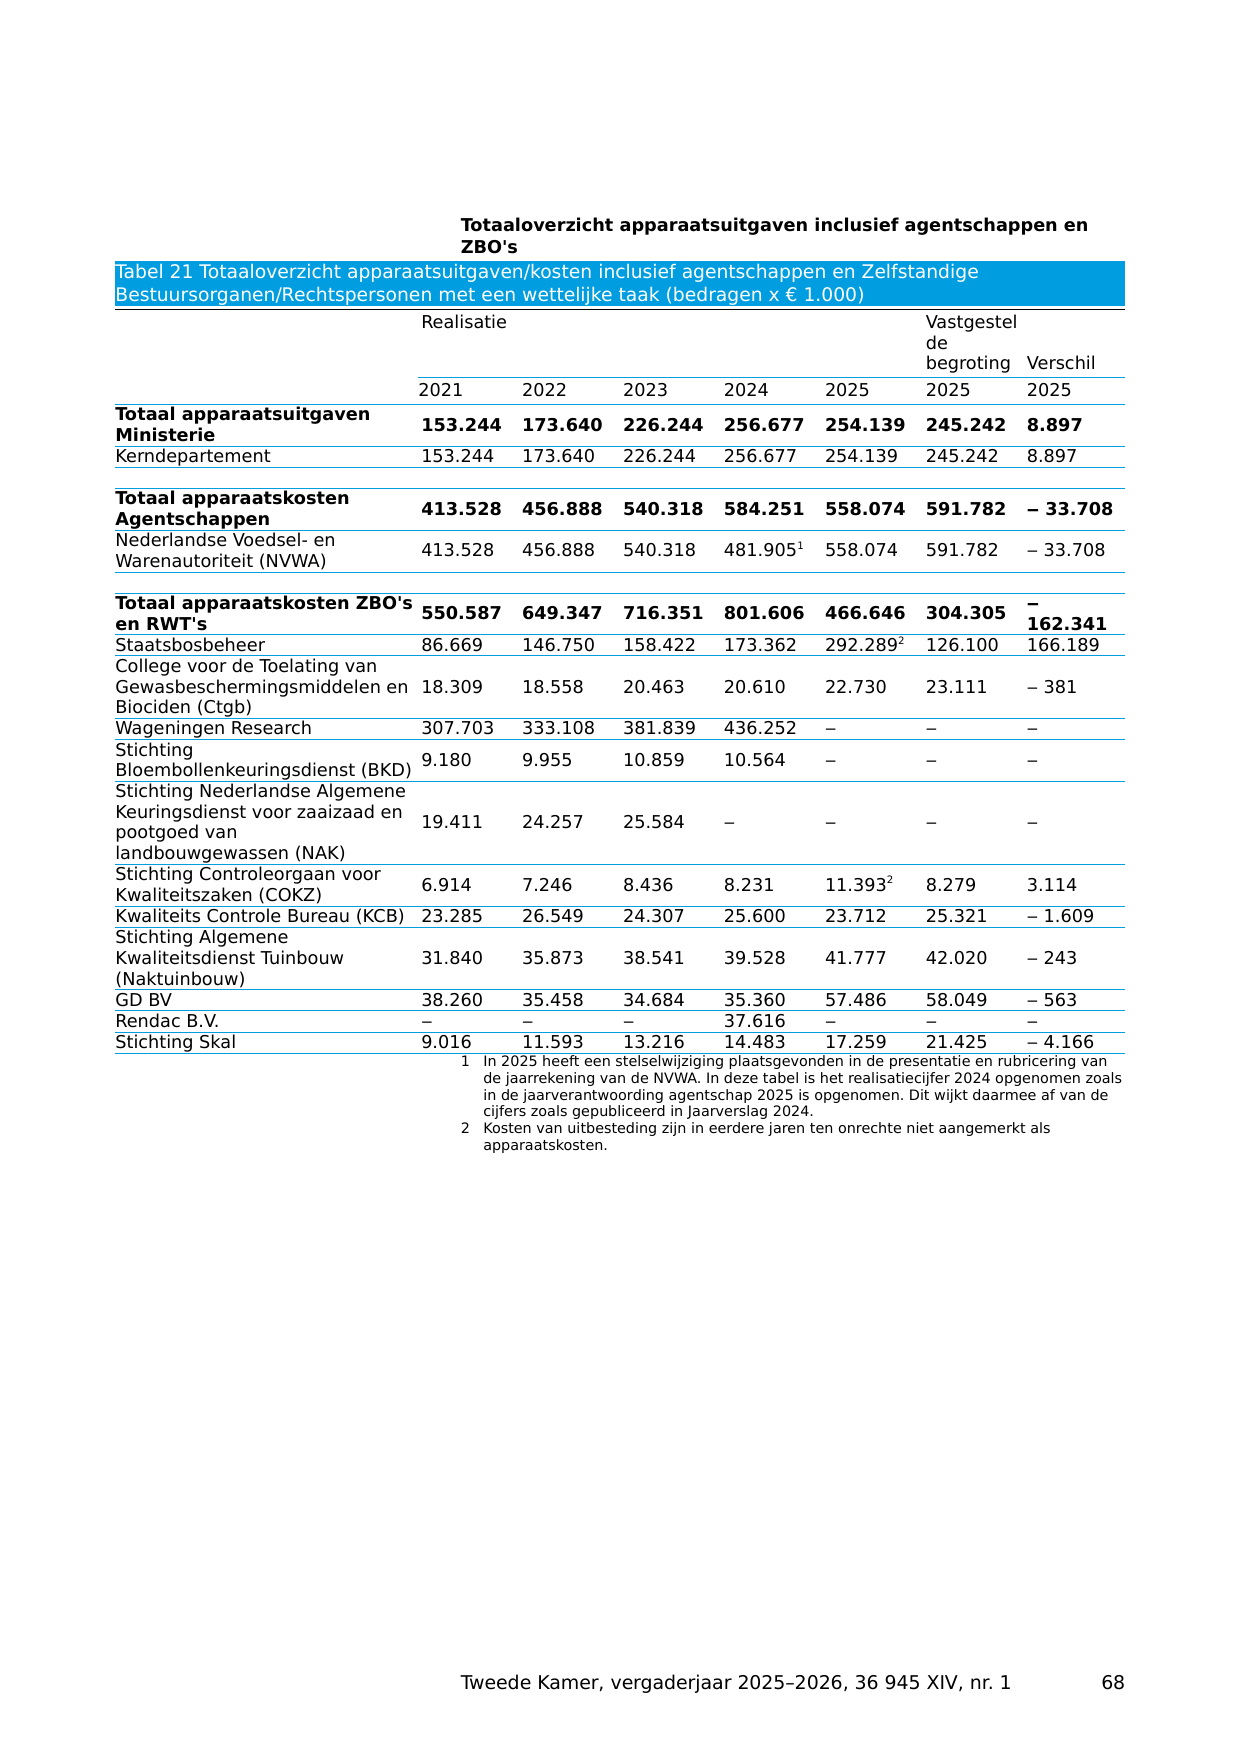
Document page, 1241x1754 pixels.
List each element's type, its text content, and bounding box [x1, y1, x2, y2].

table_cell Rendac B.V. [115, 1011, 418, 1031]
table_cell Kerndepartement [115, 447, 418, 467]
table_cell 716.351 [620, 594, 721, 634]
table_cell 173.640 [519, 405, 620, 446]
table_cell 24.307 [620, 907, 721, 927]
table_cell ‒ [1024, 782, 1125, 864]
table_cell [721, 573, 822, 592]
table_cell 158.422 [620, 635, 721, 655]
table_cell 2025 [923, 378, 1024, 404]
table_cell [1024, 468, 1125, 488]
table_cell 436.252 [721, 719, 822, 739]
table_cell 10.859 [620, 740, 721, 781]
table_cell 173.362 [721, 635, 822, 655]
table_cell [1024, 573, 1125, 592]
table_cell 2025 [822, 378, 923, 404]
list In 2025 heeft een stelselwijziging plaatsgevonden in de presentatie en rubricering van de jaarrekening van de NVWA. In deze tabel is het realisatiecijfer 2024 opgenomen zoals in de jaarverantwoording agentschap 2025 is opgenomen. Dit wijkt daarmee af van de cijfers zoals gepubliceerd in Jaarverslag 2024. [461, 1054, 1125, 1120]
table_cell [620, 573, 721, 592]
table_cell GD BV [115, 990, 418, 1010]
table_cell 10.564 [721, 740, 822, 781]
table_cell 35.458 [519, 990, 620, 1010]
table_cell 481.9051 [721, 531, 822, 571]
table_cell Stichting Controleorgaan voor Kwaliteitszaken (COKZ) [115, 865, 418, 906]
table_cell ‒ 243 [1024, 928, 1125, 989]
table_cell 20.610 [721, 656, 822, 718]
table_cell Kwaliteits Controle Bureau (KCB) [115, 907, 418, 927]
table_cell 25.584 [620, 782, 721, 864]
table_cell 9.016 [418, 1033, 519, 1052]
table_cell 256.677 [721, 405, 822, 446]
table_cell 226.244 [620, 447, 721, 467]
table_cell 540.318 [620, 531, 721, 571]
table_cell [519, 468, 620, 488]
table_cell 34.684 [620, 990, 721, 1010]
table_cell 14.483 [721, 1033, 822, 1052]
table_cell 2022 [519, 378, 620, 404]
table_cell ‒ [1024, 1011, 1125, 1031]
table_cell 166.189 [1024, 635, 1125, 655]
table_cell 126.100 [923, 635, 1024, 655]
table_cell 86.669 [418, 635, 519, 655]
table_cell 8.897 [1024, 447, 1125, 467]
table_cell 23.712 [822, 907, 923, 927]
table_cell Totaal apparaatsuitgaven Ministerie [115, 405, 418, 446]
table_cell 9.955 [519, 740, 620, 781]
table_cell 591.782 [923, 489, 1024, 529]
table_cell Realisatie [418, 310, 923, 377]
table_cell ‒ [418, 1011, 519, 1031]
table_cell Nederlandse Voedsel- en Warenautoriteit (NVWA) [115, 531, 418, 571]
table_cell 25.321 [923, 907, 1024, 927]
table_cell 42.020 [923, 928, 1024, 989]
table_cell ‒ 381 [1024, 656, 1125, 718]
list Kosten van uitbesteding zijn in eerdere jaren ten onrechte niet aangemerkt als apparaatskosten. [461, 1120, 1125, 1154]
table_cell ‒ [620, 1011, 721, 1031]
table_cell 304.305 [923, 594, 1024, 634]
table_cell 8.231 [721, 865, 822, 906]
table_cell 37.616 [721, 1011, 822, 1031]
table_cell [418, 468, 519, 488]
table_cell ‒ [721, 782, 822, 864]
table_cell ‒ 1.609 [1024, 907, 1125, 927]
table_cell 226.244 [620, 405, 721, 446]
table_cell [923, 573, 1024, 592]
table_cell College voor de Toelating van Gewasbeschermingsmiddelen en Biociden (Ctgb) [115, 656, 418, 718]
table_cell [519, 573, 620, 592]
table_cell 153.244 [418, 447, 519, 467]
table_cell [115, 310, 418, 404]
table_cell [923, 468, 1024, 488]
table_cell [115, 573, 418, 592]
table_cell 173.640 [519, 447, 620, 467]
table_cell ‒ 162.341 [1024, 594, 1125, 634]
table_cell Totaal apparaatskosten ZBO's en RWT's [115, 594, 418, 634]
table_cell Vastgestelde begroting [923, 310, 1024, 377]
table_cell ‒ [923, 1011, 1024, 1031]
table_cell 11.3932 [822, 865, 923, 906]
table_cell 146.750 [519, 635, 620, 655]
table_cell ‒ [1024, 740, 1125, 781]
table_cell 6.914 [418, 865, 519, 906]
table_cell 558.074 [822, 489, 923, 529]
table_cell ‒ [1024, 719, 1125, 739]
table_cell [115, 468, 418, 488]
table_cell Staatsbosbeheer [115, 635, 418, 655]
table_cell 9.180 [418, 740, 519, 781]
table_cell 413.528 [418, 489, 519, 529]
table_cell 649.347 [519, 594, 620, 634]
table_cell 23.285 [418, 907, 519, 927]
table_cell ‒ [923, 782, 1024, 864]
table_cell 41.777 [822, 928, 923, 989]
table_cell ‒ 33.708 [1024, 531, 1125, 571]
table_cell 558.074 [822, 531, 923, 571]
table_cell ‒ 33.708 [1024, 489, 1125, 529]
table_cell 26.549 [519, 907, 620, 927]
table_cell 25.600 [721, 907, 822, 927]
table_cell 801.606 [721, 594, 822, 634]
table_cell 8.279 [923, 865, 1024, 906]
table_cell Verschil [1024, 310, 1125, 377]
table_cell 456.888 [519, 489, 620, 529]
table_cell 22.730 [822, 656, 923, 718]
table_cell 35.873 [519, 928, 620, 989]
table_cell 8.436 [620, 865, 721, 906]
table_cell 24.257 [519, 782, 620, 864]
text Totaaloverzicht apparaatsuitgaven inclusief agentschappen en ZBO's [461, 213, 1125, 258]
table_cell 38.541 [620, 928, 721, 989]
table_cell [418, 573, 519, 592]
table_cell 39.528 [721, 928, 822, 989]
table_cell 413.528 [418, 531, 519, 571]
table_cell 38.260 [418, 990, 519, 1010]
table_cell 584.251 [721, 489, 822, 529]
table_cell 550.587 [418, 594, 519, 634]
table_cell 35.360 [721, 990, 822, 1010]
table_cell 21.425 [923, 1033, 1024, 1052]
table_cell 19.411 [418, 782, 519, 864]
table_cell Stichting Nederlandse Algemene Keuringsdienst voor zaaizaad en pootgoed van landbouwgewassen (NAK) [115, 782, 418, 864]
table_cell Stichting Skal [115, 1033, 418, 1052]
table_cell [822, 573, 923, 592]
table_cell 456.888 [519, 531, 620, 571]
table_cell ‒ [923, 740, 1024, 781]
table_cell 2023 [620, 378, 721, 404]
table_cell 31.840 [418, 928, 519, 989]
table_cell 3.114 [1024, 865, 1125, 906]
table_cell 333.108 [519, 719, 620, 739]
table_cell 245.242 [923, 447, 1024, 467]
table_cell 591.782 [923, 531, 1024, 571]
table_cell 13.216 [620, 1033, 721, 1052]
table_cell ‒ [923, 719, 1024, 739]
table_cell 2021 [418, 378, 519, 404]
table_cell 20.463 [620, 656, 721, 718]
table_cell 2024 [721, 378, 822, 404]
table_cell ‒ [822, 782, 923, 864]
table_cell 58.049 [923, 990, 1024, 1010]
table_cell 466.646 [822, 594, 923, 634]
table_cell 245.242 [923, 405, 1024, 446]
table_cell 307.703 [418, 719, 519, 739]
table_cell 256.677 [721, 447, 822, 467]
table_cell ‒ [519, 1011, 620, 1031]
table_cell 11.593 [519, 1033, 620, 1052]
table_cell 2025 [1024, 378, 1125, 404]
table_cell 381.839 [620, 719, 721, 739]
table_cell 8.897 [1024, 405, 1125, 446]
table_cell ‒ 563 [1024, 990, 1125, 1010]
table_cell 254.139 [822, 447, 923, 467]
table_cell ‒ [822, 1011, 923, 1031]
table_cell ‒ [822, 719, 923, 739]
table_cell 18.558 [519, 656, 620, 718]
table_cell 254.139 [822, 405, 923, 446]
table_cell 292.2892 [822, 635, 923, 655]
table_cell Stichting Algemene Kwaliteitsdienst Tuinbouw (Naktuinbouw) [115, 928, 418, 989]
table_cell ‒ [822, 740, 923, 781]
table_cell Stichting Bloembollenkeuringsdienst (BKD) [115, 740, 418, 781]
table_cell Wageningen Research [115, 719, 418, 739]
table_cell ‒ 4.166 [1024, 1033, 1125, 1052]
table_cell 18.309 [418, 656, 519, 718]
table_cell 540.318 [620, 489, 721, 529]
table_cell 153.244 [418, 405, 519, 446]
table_cell [620, 468, 721, 488]
table_cell [822, 468, 923, 488]
table_cell 57.486 [822, 990, 923, 1010]
table_cell 23.111 [923, 656, 1024, 718]
table_cell 7.246 [519, 865, 620, 906]
table_cell 17.259 [822, 1033, 923, 1052]
table_cell Totaal apparaatskosten Agentschappen [115, 489, 418, 529]
table_cell [721, 468, 822, 488]
